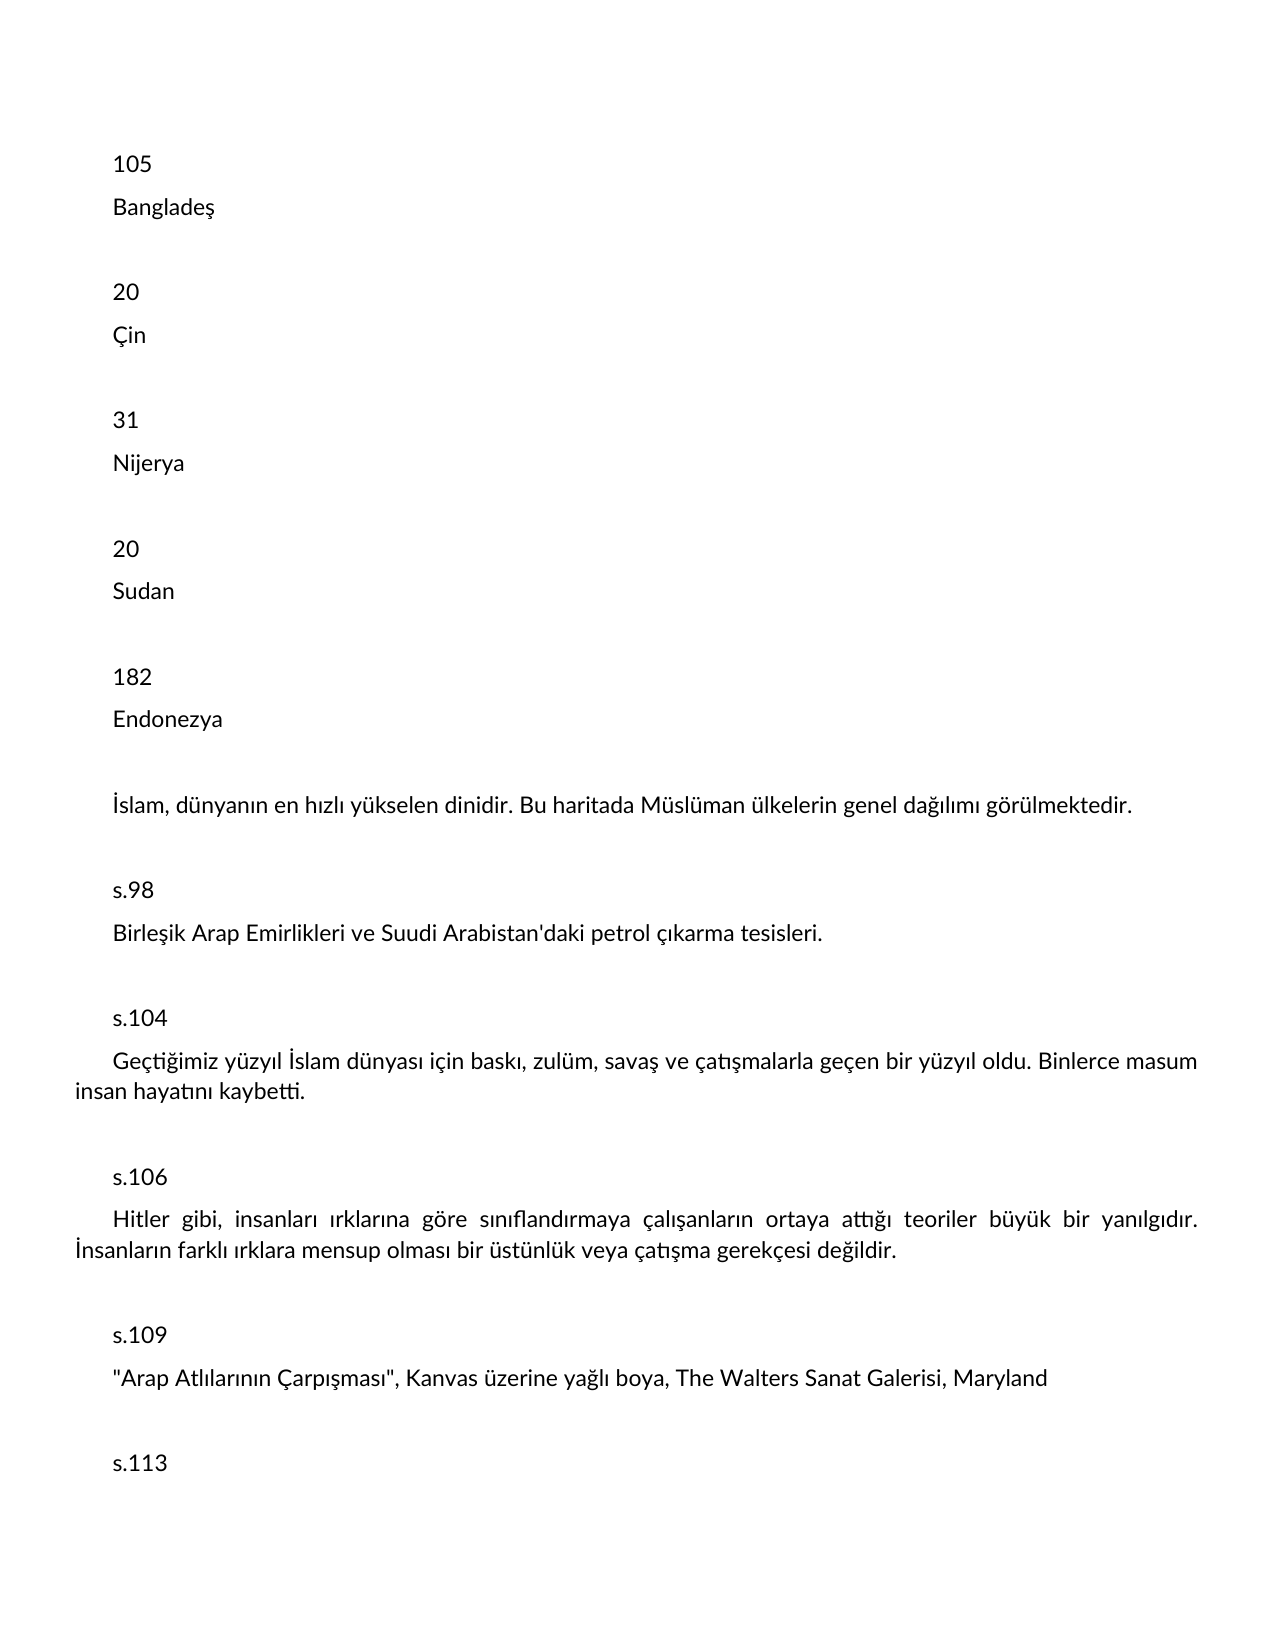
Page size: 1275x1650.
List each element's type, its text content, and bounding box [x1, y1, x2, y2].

text Birleşik Arap Emirlikleri ve Suudi Arabistan'daki petrol çıkarma tesisleri. [75, 919, 1200, 946]
text 20 [75, 534, 1200, 562]
text Endonezya [75, 705, 1200, 733]
text s.113 [75, 1449, 1200, 1476]
text 182 [75, 662, 1200, 690]
text 20 [75, 278, 1200, 306]
text Çin [75, 321, 1200, 348]
text Geçtiğimiz yüzyıl İslam dünyası için baskı, zulüm, savaş ve çatışmalarla geçen bir yüzyıl oldu. Binlerce masum insan hayatını kaybetti. [75, 1047, 1200, 1104]
text Hitler gibi, insanları ırklarına göre sınıflandırmaya çalışanların ortaya attığı teoriler büyük bir yanılgıdır. İnsanların farklı ırklara mensup olması bir üstünlük veya çatışma gerekçesi değildir. [75, 1205, 1200, 1263]
text s.109 [75, 1321, 1200, 1348]
text s.98 [75, 876, 1200, 903]
text Sudan [75, 577, 1200, 604]
text "Arap Atlılarının Çarpışması", Kanvas üzerine yağlı boya, The Walters Sanat Galerisi, Maryland [75, 1363, 1200, 1391]
text Bangladeş [75, 193, 1200, 220]
text Nijerya [75, 449, 1200, 476]
text 31 [75, 406, 1200, 434]
text s.104 [75, 1004, 1200, 1032]
text İslam, dünyanın en hızlı yükselen dinidir. Bu haritada Müslüman ülkelerin genel dağılımı görülmektedir. [75, 791, 1200, 818]
text s.106 [75, 1162, 1200, 1190]
text 105 [75, 150, 1200, 177]
